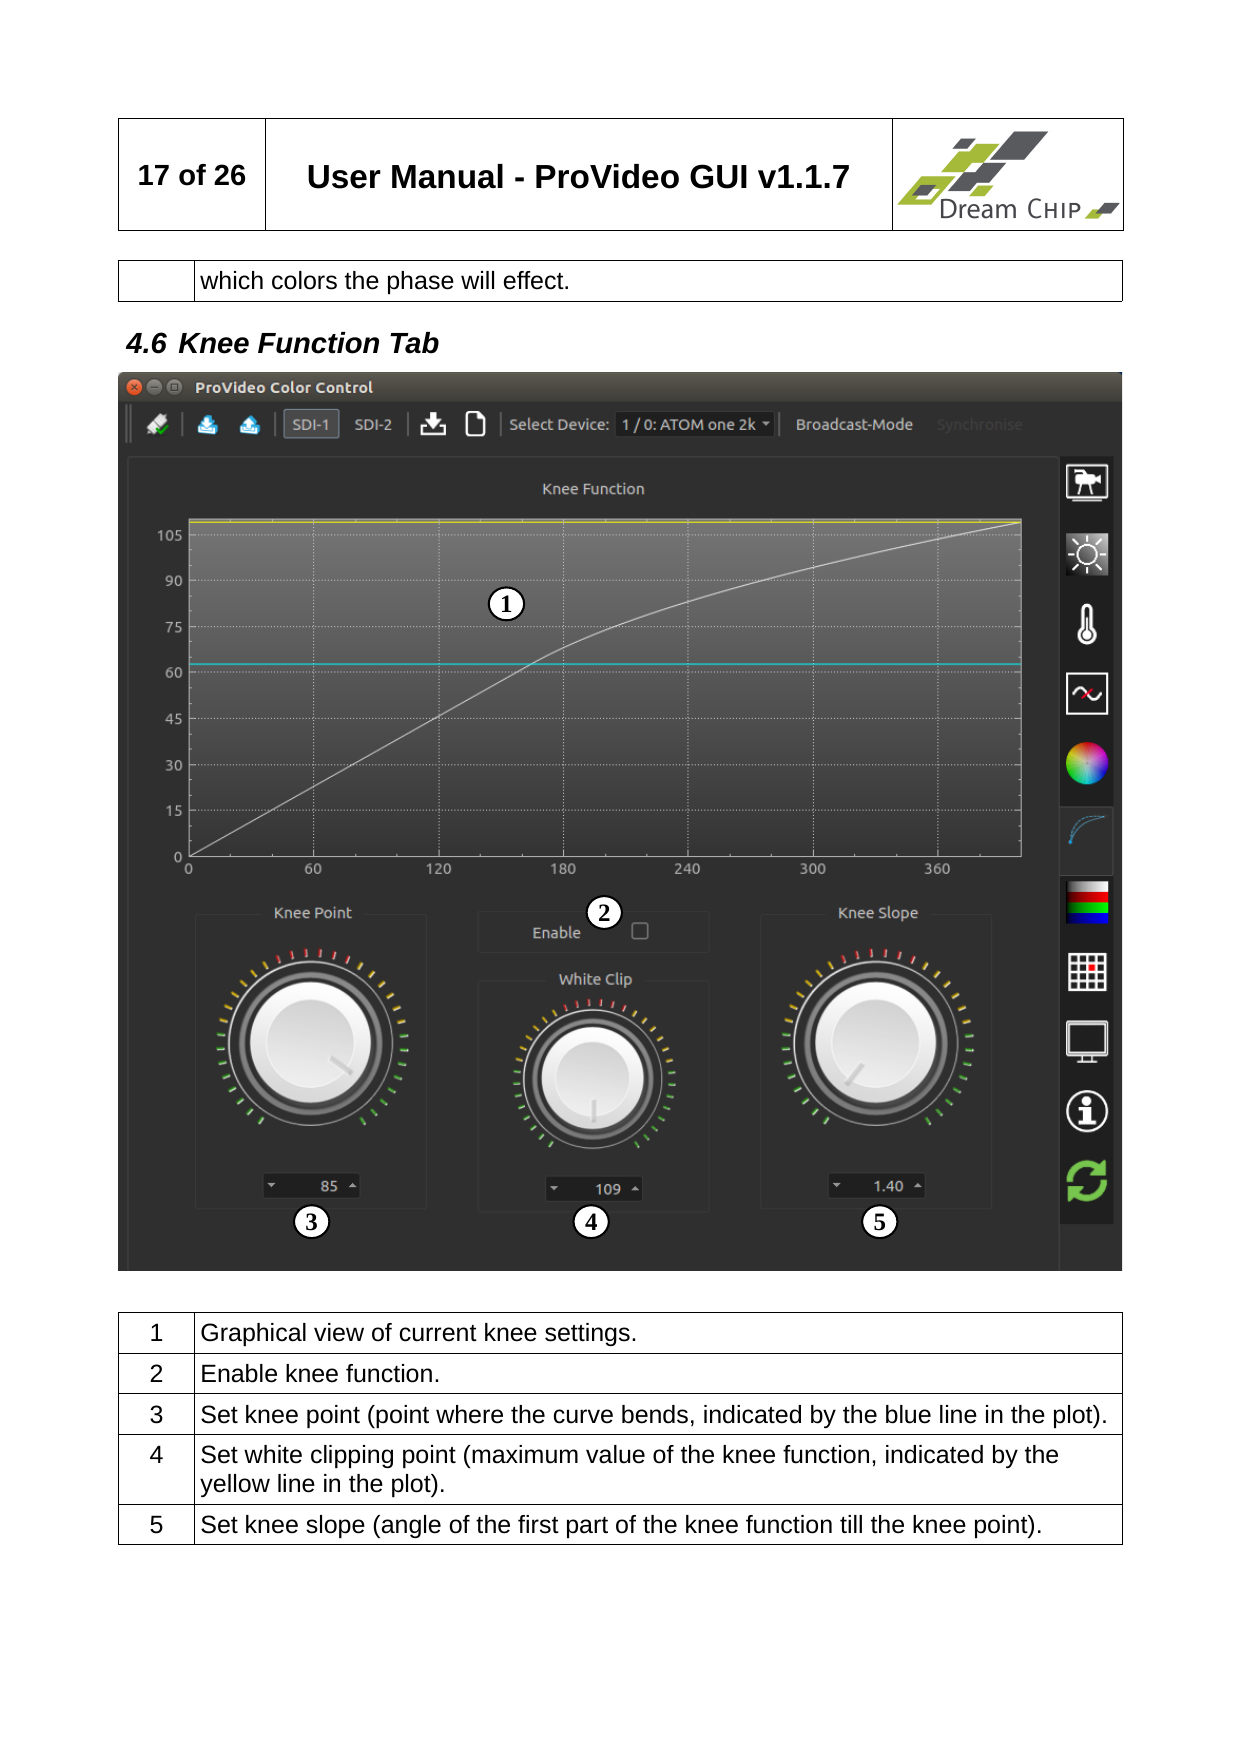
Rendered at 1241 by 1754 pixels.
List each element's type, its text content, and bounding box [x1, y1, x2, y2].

table_cell Enable knee function. [195, 1354, 1122, 1393]
picture [118, 372, 1123, 1271]
table_cell 5 [119, 1505, 194, 1544]
table_cell Set white clipping point (maximum value of the knee function, indicated by the yellow line in the plot). [195, 1435, 1122, 1503]
table_cell Set knee point (point where the curve bends, indicated by the blue line in the plot). [195, 1394, 1122, 1434]
table_cell 3 [119, 1394, 194, 1434]
table_cell 2 [119, 1354, 194, 1393]
picture [897, 130, 1120, 220]
table_cell which colors the phase will effect. [195, 261, 1122, 301]
subtitle Knee Function Tab [118, 326, 1122, 360]
table_cell Set knee slope (angle of the first part of the knee function till the knee point). [195, 1505, 1122, 1544]
table_header 1 [119, 1313, 194, 1353]
table_header Graphical view of current knee settings. [195, 1313, 1122, 1353]
table_cell 4 [119, 1435, 194, 1503]
table_cell [119, 261, 194, 301]
